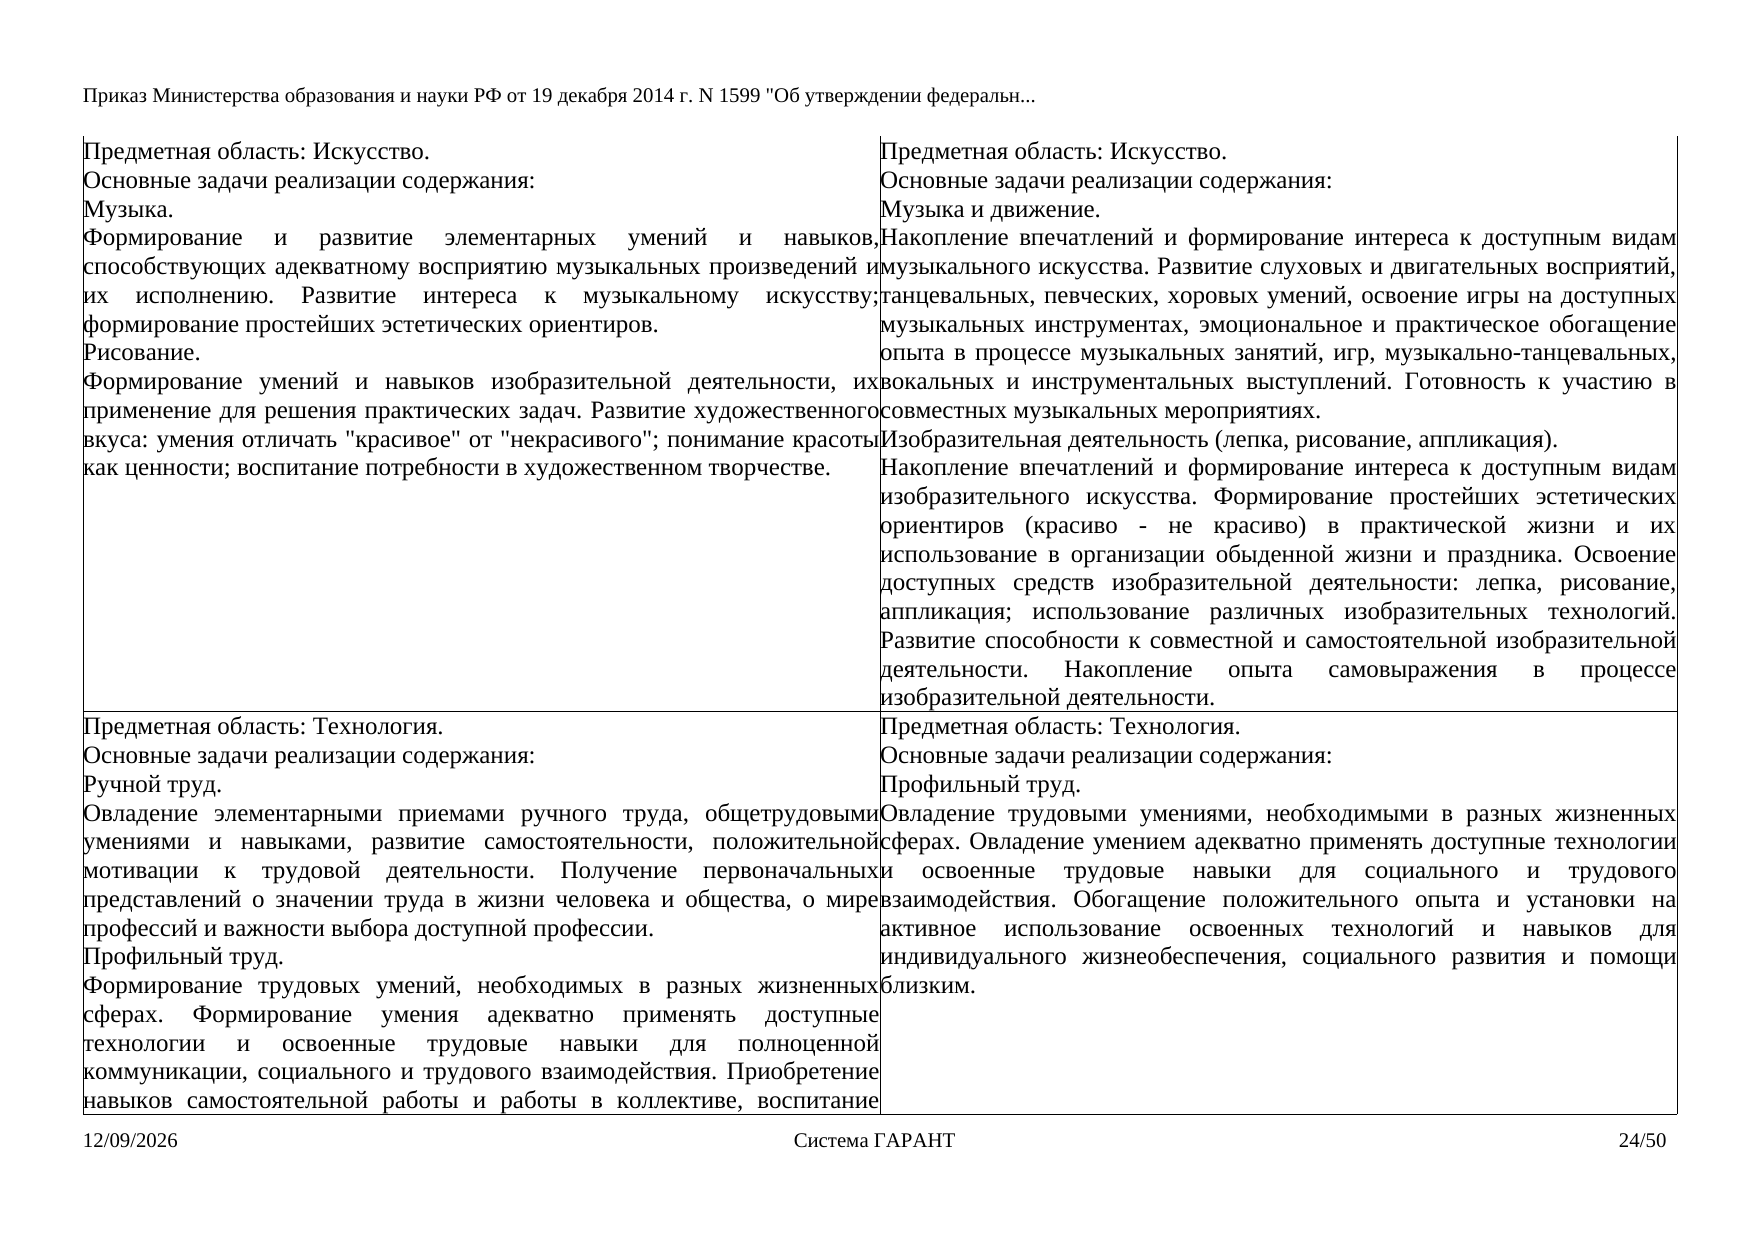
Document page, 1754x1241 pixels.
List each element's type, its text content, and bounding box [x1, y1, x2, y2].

table_cell Предметная область: Технология. Основные задачи реализации содержания: Ручной труд. Овладение элементарными приемами ручного труда, общетрудовыми умениями и навыками, развитие самостоятельности, положительной мотивации к трудовой деятельности. Получение первоначальных представлений о значении труда в жизни человека и общества, о мире профессий и важности выбора доступной профессии. Профильный труд. Формирование трудовых умений, необходимых в разных жизненных сферах. Формирование умения адекватно применять доступные технологии и освоенные трудовые навыки для полноценной коммуникации, социального и трудового взаимодействия. Приобретение навыков самостоятельной работы и работы в коллективе, воспитание [84, 712, 880, 1114]
table_cell Предметная область: Технология. Основные задачи реализации содержания: Профильный труд. Овладение трудовыми умениями, необходимыми в разных жизненных сферах. Овладение умением адекватно применять доступные технологии и освоенные трудовые навыки для социального и трудового взаимодействия. Обогащение положительного опыта и установки на активное использование освоенных технологий и навыков для индивидуального жизнеобеспечения, социального развития и помощи близким. [881, 712, 1677, 1114]
table_cell Предметная область: Искусство. Основные задачи реализации содержания: Музыка. Формирование и развитие элементарных умений и навыков, способствующих адекватному восприятию музыкальных произведений и их исполнению. Развитие интереса к музыкальному искусству; формирование простейших эстетических ориентиров. Рисование. Формирование умений и навыков изобразительной деятельности, их применение для решения практических задач. Развитие художественного вкуса: умения отличать "красивое" от "некрасивого"; понимание красоты как ценности; воспитание потребности в художественном творчестве. [84, 136, 880, 711]
table_cell Предметная область: Искусство. Основные задачи реализации содержания: Музыка и движение. Накопление впечатлений и формирование интереса к доступным видам музыкального искусства. Развитие слуховых и двигательных восприятий, танцевальных, певческих, хоровых умений, освоение игры на доступных музыкальных инструментах, эмоциональное и практическое обогащение опыта в процессе музыкальных занятий, игр, музыкально-танцевальных, вокальных и инструментальных выступлений. Готовность к участию в совместных музыкальных мероприятиях. Изобразительная деятельность (лепка, рисование, аппликация). Накопление впечатлений и формирование интереса к доступным видам изобразительного искусства. Формирование простейших эстетических ориентиров (красиво - не красиво) в практической жизни и их использование в организации обыденной жизни и праздника. Освоение доступных средств изобразительной деятельности: лепка, рисование, аппликация; использование различных изобразительных технологий. Развитие способности к совместной и самостоятельной изобразительной деятельности. Накопление опыта самовыражения в процессе изобразительной деятельности. [881, 136, 1677, 711]
